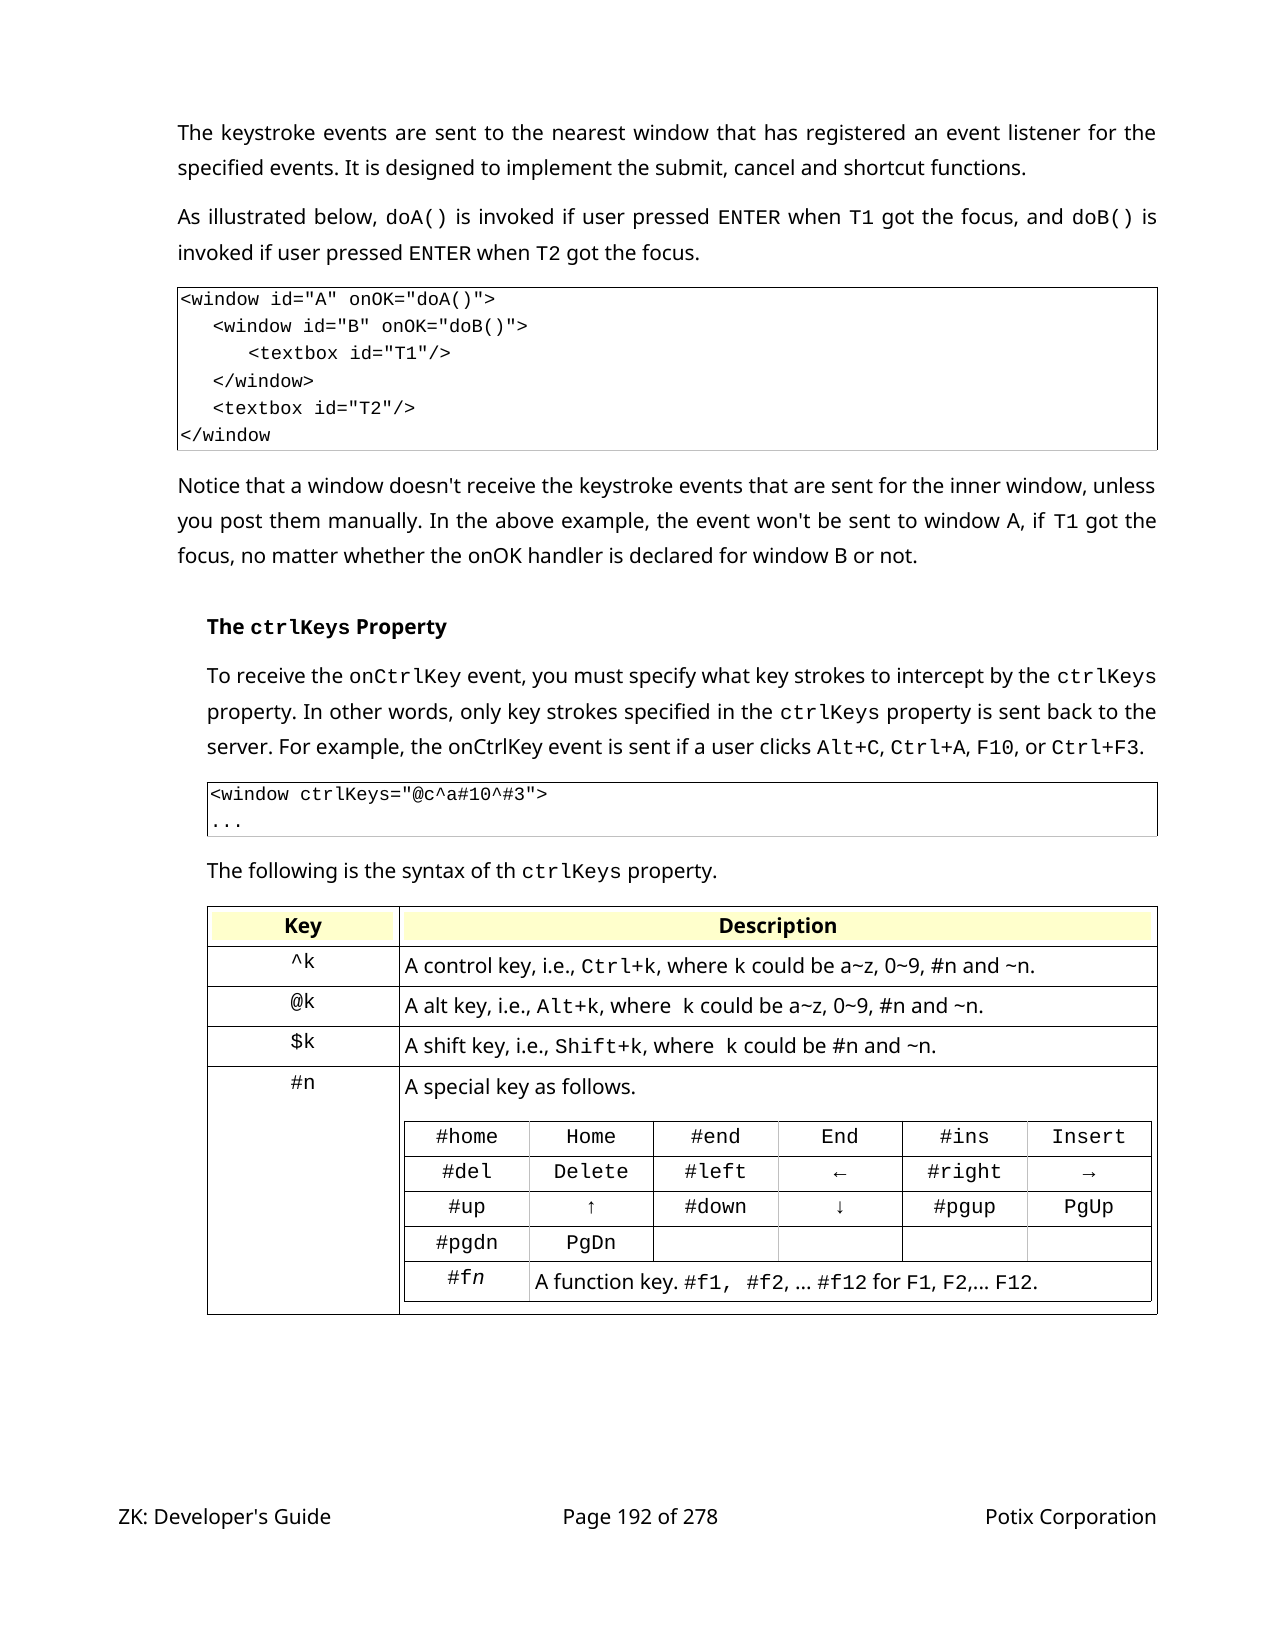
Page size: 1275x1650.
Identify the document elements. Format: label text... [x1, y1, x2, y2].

table_cell A special key as follows. [400, 1067, 1157, 1314]
table_cell #del [405, 1157, 529, 1191]
text To receive the onCtrlKey event, you must specify what key strokes to intercept by the ctrlKeys property. In other words, only key strokes specified in the ctrlKeys property is sent back to the server. For example, the onCtrlKey event is sent if a user clicks Alt+C, Ctrl+A, F10, or Ctrl+F3. [207, 661, 1157, 761]
subtitle The ctrlKeys Property [207, 612, 1157, 641]
table_header #end [654, 1122, 778, 1156]
table_cell PgDn [530, 1227, 653, 1261]
table_cell A function key. #f1, #f2, ... #f12 for F1, F2,... F12. [530, 1262, 1151, 1301]
text The keystroke events are sent to the nearest window that has registered an event listener for the specified events. It is designed to implement the submit, cancel and shortcut functions. [177, 118, 1157, 182]
table_cell ^k [208, 947, 399, 986]
table_cell ↑ [530, 1192, 653, 1226]
table_header Description [400, 907, 1157, 946]
table_header End [779, 1122, 902, 1156]
table_cell #down [654, 1192, 778, 1226]
table_cell #pgup [903, 1192, 1027, 1226]
table_header Insert [1028, 1122, 1151, 1156]
text </window [178, 423, 1157, 450]
table_cell #fn [405, 1262, 529, 1301]
table_cell A alt key, i.e., Alt+k, where k could be a~z, 0~9, #n and ~n. [400, 987, 1157, 1026]
text <window ctrlKeys="@c^a#10^#3"> [208, 783, 1157, 806]
table_header Home [530, 1122, 653, 1156]
table_cell [903, 1227, 1027, 1261]
table_cell #pgdn [405, 1227, 529, 1261]
table_cell #n [208, 1067, 399, 1314]
table_cell A control key, i.e., Ctrl+k, where k could be a~z, 0~9, #n and ~n. [400, 947, 1157, 986]
table_cell [654, 1227, 778, 1261]
table_cell #up [405, 1192, 529, 1226]
table_header #ins [903, 1122, 1027, 1156]
text <textbox id="T2"/> [178, 396, 1157, 420]
table_cell Delete [530, 1157, 653, 1191]
table_header #home [405, 1122, 529, 1156]
table_cell ↓ [779, 1192, 902, 1226]
text The following is the syntax of th ctrlKeys property. [207, 857, 1157, 885]
table_cell PgUp [1028, 1192, 1151, 1226]
text As illustrated below, doA() is invoked if user pressed ENTER when T1 got the focus, and doB() is invoked if user pressed ENTER when T2 got the focus. [177, 202, 1157, 266]
table_cell → [1028, 1157, 1151, 1191]
text <window id="B" onOK="doB()"> [178, 314, 1157, 338]
table_cell #right [903, 1157, 1027, 1191]
table_cell @k [208, 987, 399, 1026]
text <window id="A" onOK="doA()"> [178, 288, 1157, 311]
text <textbox id="T1"/> [178, 341, 1157, 366]
table_cell $k [208, 1027, 399, 1066]
table_cell #left [654, 1157, 778, 1191]
table_cell A shift key, i.e., Shift+k, where k could be #n and ~n. [400, 1027, 1157, 1066]
text </window> [178, 368, 1157, 393]
table_cell [779, 1227, 902, 1261]
table_cell ← [779, 1157, 902, 1191]
text Notice that a window doesn't receive the keystroke events that are sent for the inner window, unless you post them manually. In the above example, the event won't be sent to window A, if T1 got the focus, no matter whether the onOK handler is declared for window B or not. [177, 471, 1157, 570]
table_header Key [208, 907, 399, 946]
text ... [208, 809, 1157, 836]
table_cell [1028, 1227, 1151, 1261]
